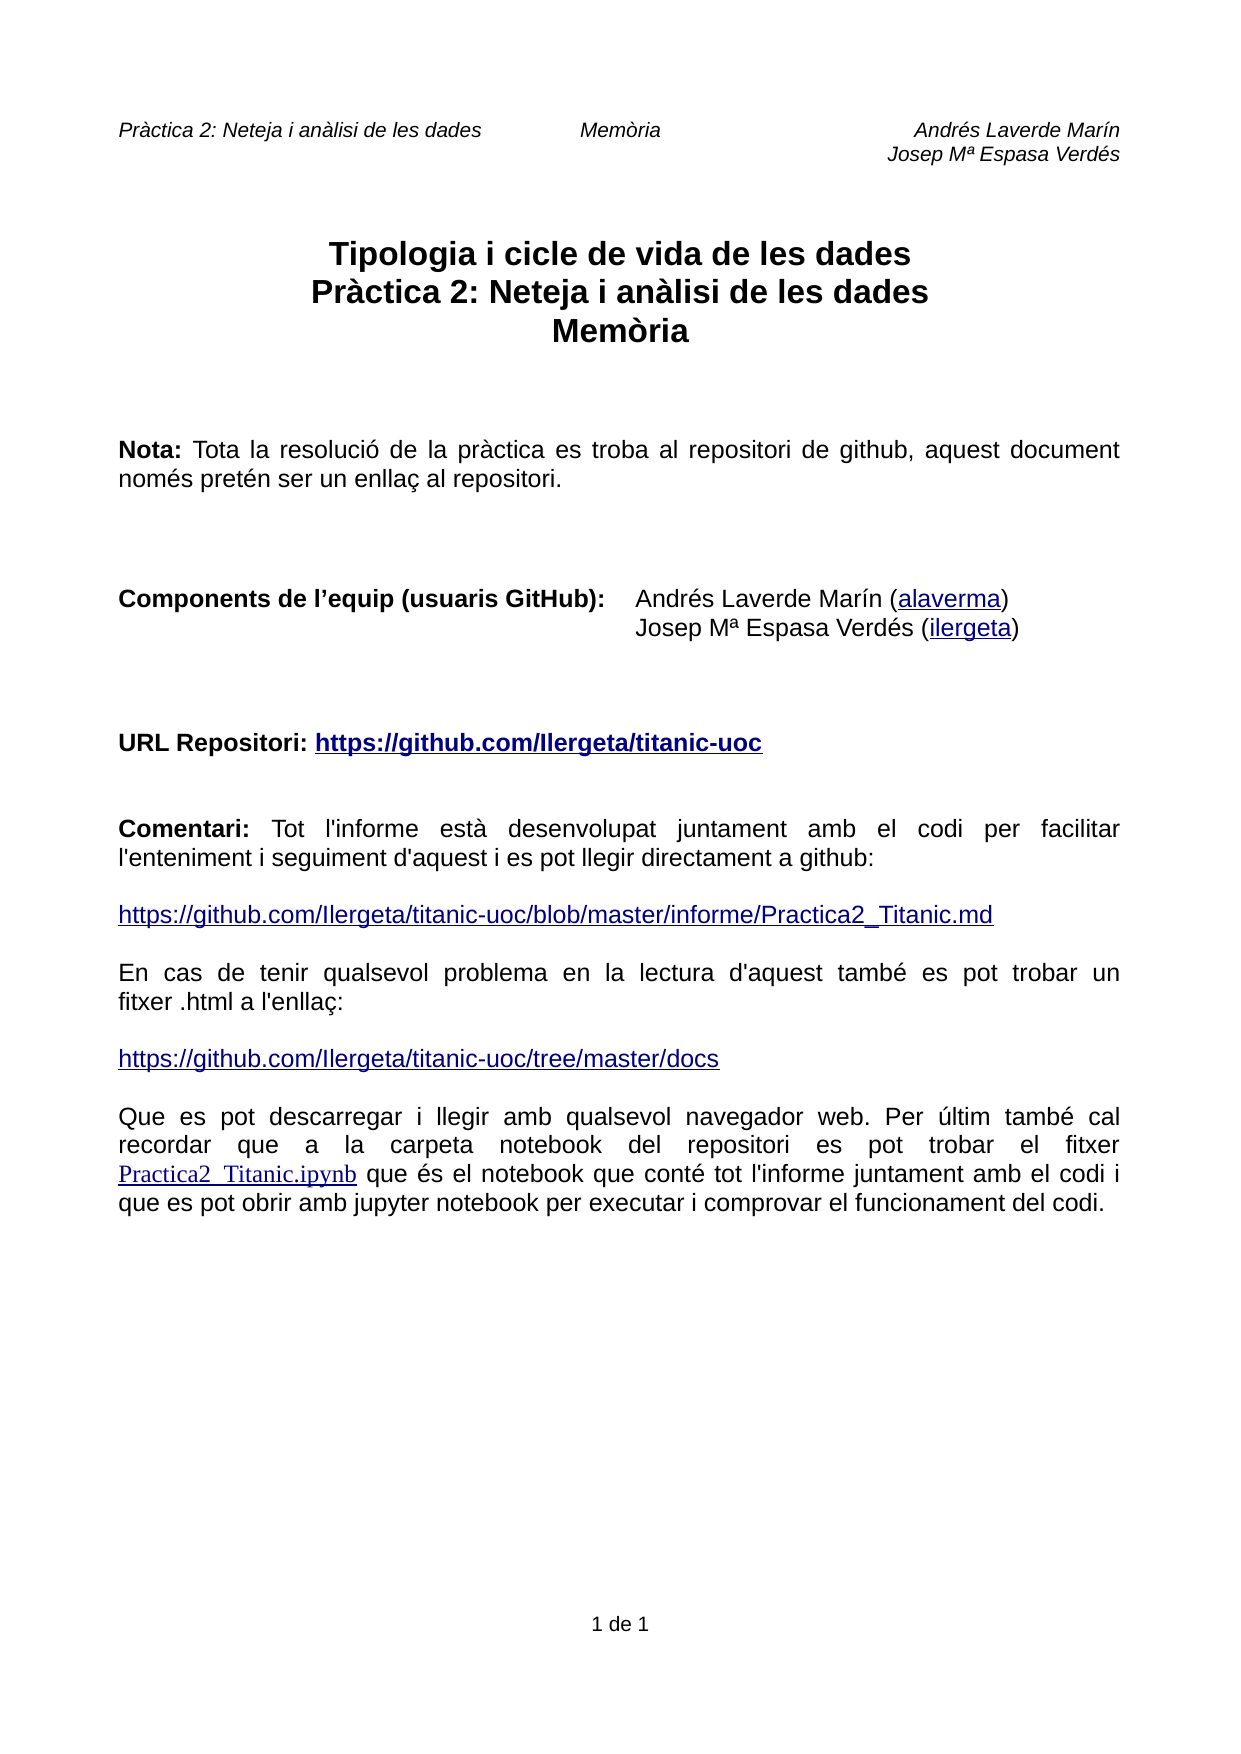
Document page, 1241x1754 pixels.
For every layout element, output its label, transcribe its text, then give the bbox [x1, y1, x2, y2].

text Nota: Tota la resolució de la pràctica es troba al repositori de github, aquest document només pretén ser un enllaç al repositori. [118, 436, 1122, 493]
text URL Repositori: https://github.com/Ilergeta/titanic-uoc [118, 728, 1122, 757]
text Memòria [118, 311, 1122, 349]
text https://github.com/Ilergeta/titanic-uoc/tree/master/docs [118, 1044, 1122, 1073]
text Comentari: Tot l'informe està desenvolupat juntament amb el codi per facilitar l'enteniment i seguiment d'aquest i es pot llegir directament a github: [118, 814, 1122, 872]
text Josep Mª Espasa Verdés (ilergeta) [118, 613, 1122, 642]
text Components de l’equip (usuaris GitHub): Andrés Laverde Marín (alaverma) [118, 584, 1122, 613]
text Pràctica 2: Neteja i anàlisi de les dades [118, 272, 1122, 311]
text Tipologia i cicle de vida de les dades [118, 234, 1122, 272]
text En cas de tenir qualsevol problema en la lectura d'aquest també es pot trobar un fitxer .html a l'enllaç: [118, 958, 1122, 1015]
text https://github.com/Ilergeta/titanic-uoc/blob/master/informe/Practica2_Titanic.md [118, 900, 1122, 929]
text Que es pot descarregar i llegir amb qualsevol navegador web. Per últim també cal recordar que a la carpeta notebook del repositori es pot trobar el fitxer Practica2_Titanic.ipynb que és el notebook que conté tot l'informe juntament amb el codi i que es pot obrir amb jupyter notebook per executar i comprovar el funcionament del codi. [118, 1102, 1122, 1217]
